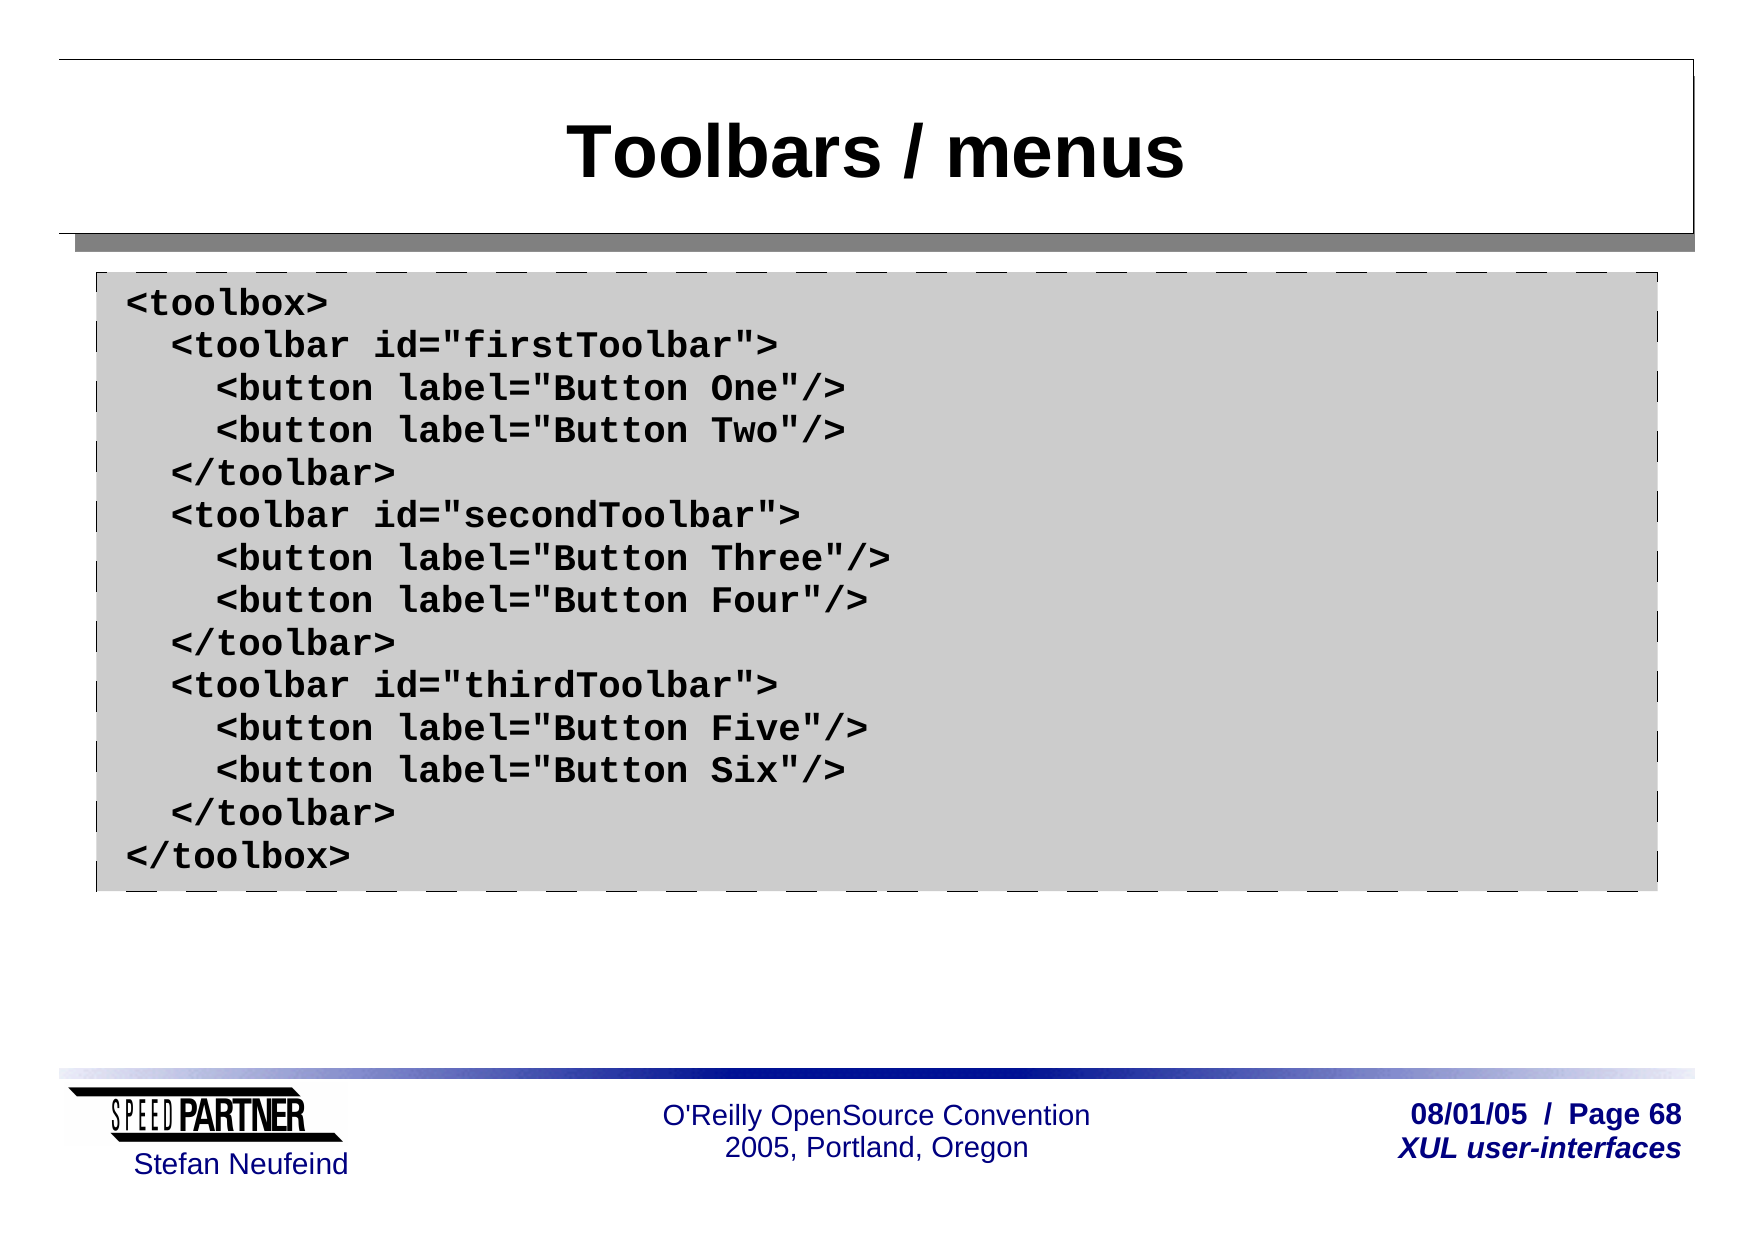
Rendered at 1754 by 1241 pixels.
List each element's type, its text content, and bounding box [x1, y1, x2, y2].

picture [64, 1082, 348, 1146]
title Toolbars / menus [59, 59, 1695, 244]
picture [59, 1068, 1695, 1079]
text_box <toolbox> <toolbar id="firstToolbar"> <button label="Button One"/> <button label="Button Two"/> </toolbar> <toolbar id="secondToolbar"> <button label="Button Three"/> <button label="Button Four"/> </toolbar> <toolbar id="thirdToolbar"> <button label="Button Five"/> <button label="Button Six"/> </toolbar> </toolbox> [96, 272, 1658, 892]
